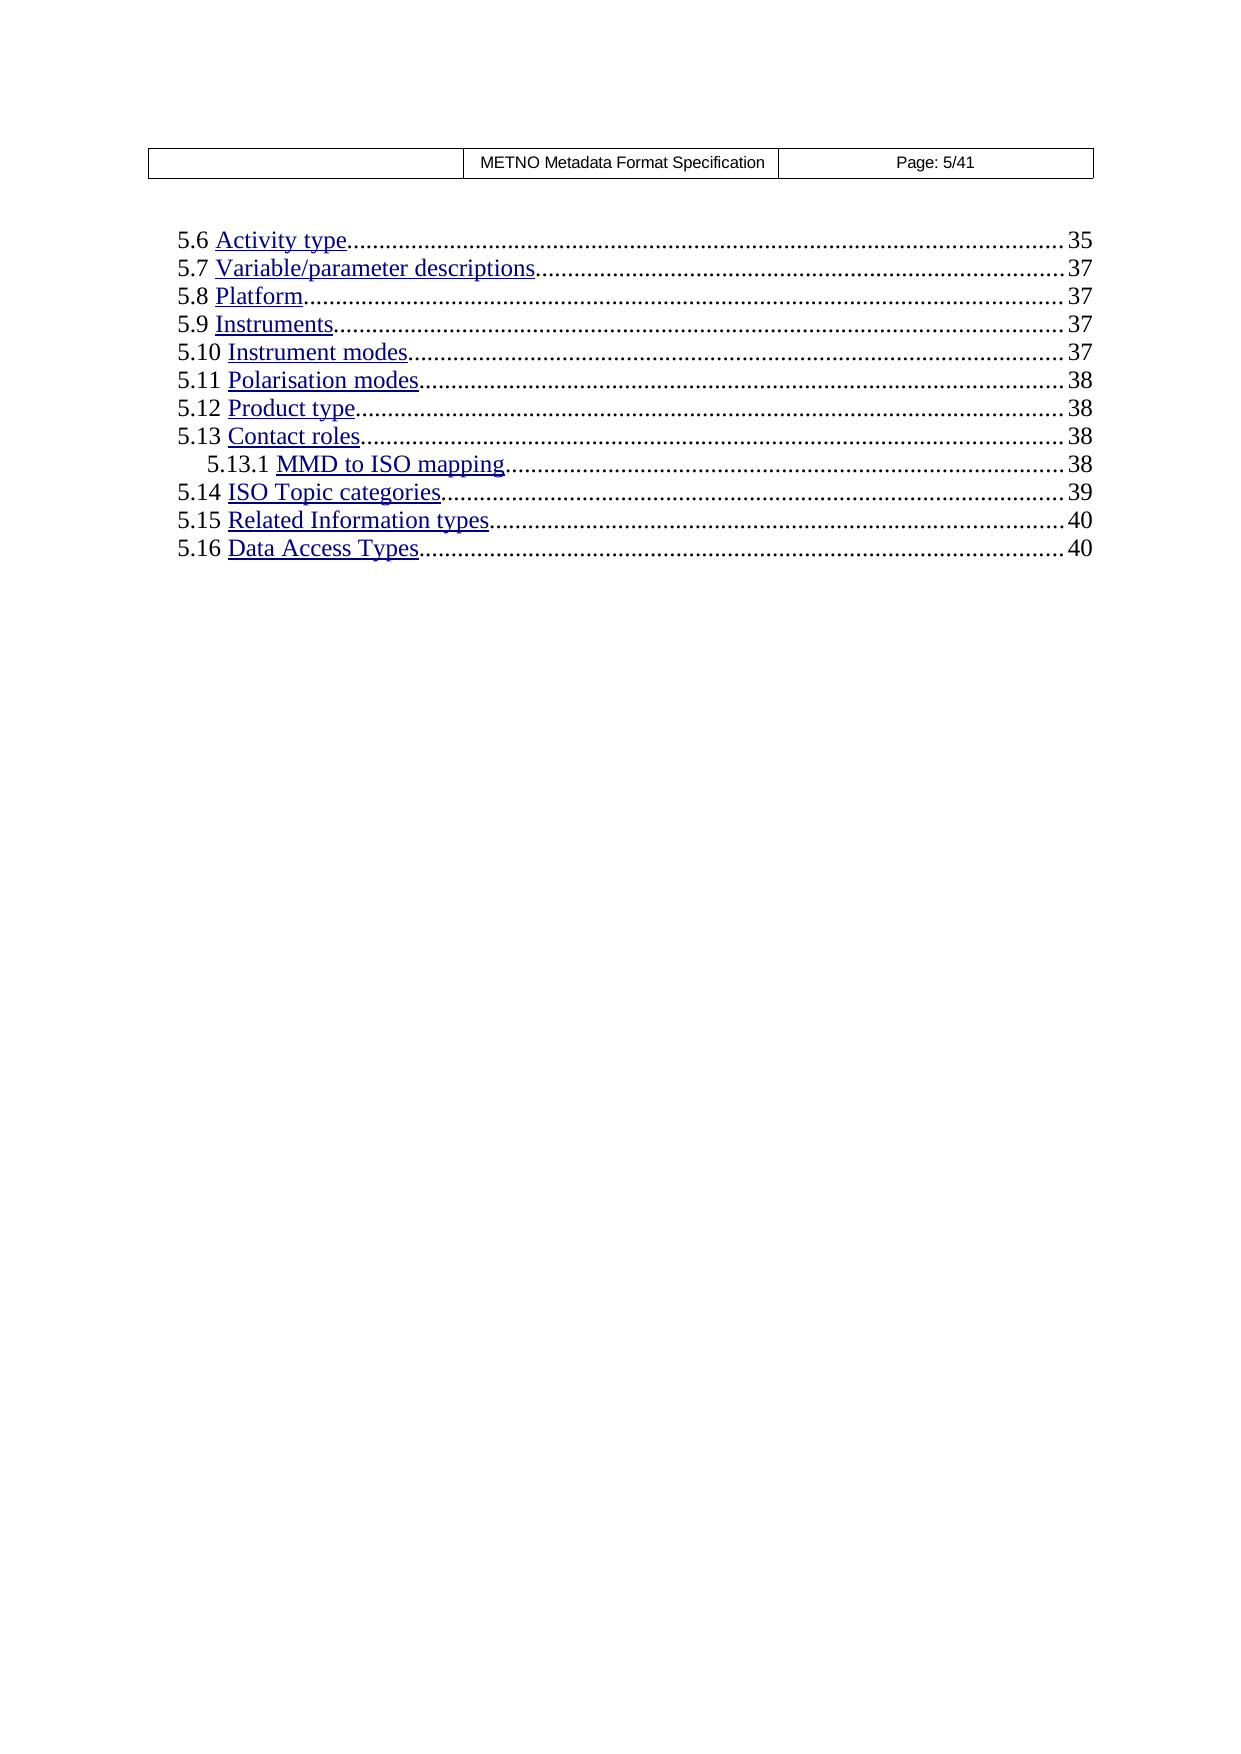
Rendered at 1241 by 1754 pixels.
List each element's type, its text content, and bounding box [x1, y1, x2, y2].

text 5.14 ISO Topic categories 39 [177, 478, 1093, 506]
text 5.15 Related Information types 40 [177, 506, 1093, 534]
text 5.7 Variable/parameter descriptions 37 [177, 254, 1093, 282]
text 5.9 Instruments 37 [177, 310, 1093, 338]
text 5.12 Product type 38 [177, 394, 1093, 422]
text 5.16 Data Access Types 40 [177, 534, 1093, 562]
text 5.13.1 MMD to ISO mapping 38 [207, 450, 1093, 478]
text 5.8 Platform 37 [177, 282, 1093, 310]
text 5.6 Activity type 35 [177, 226, 1093, 254]
text 5.11 Polarisation modes 38 [177, 366, 1093, 394]
text 5.13 Contact roles 38 [177, 422, 1093, 450]
text 5.10 Instrument modes 37 [177, 338, 1093, 366]
